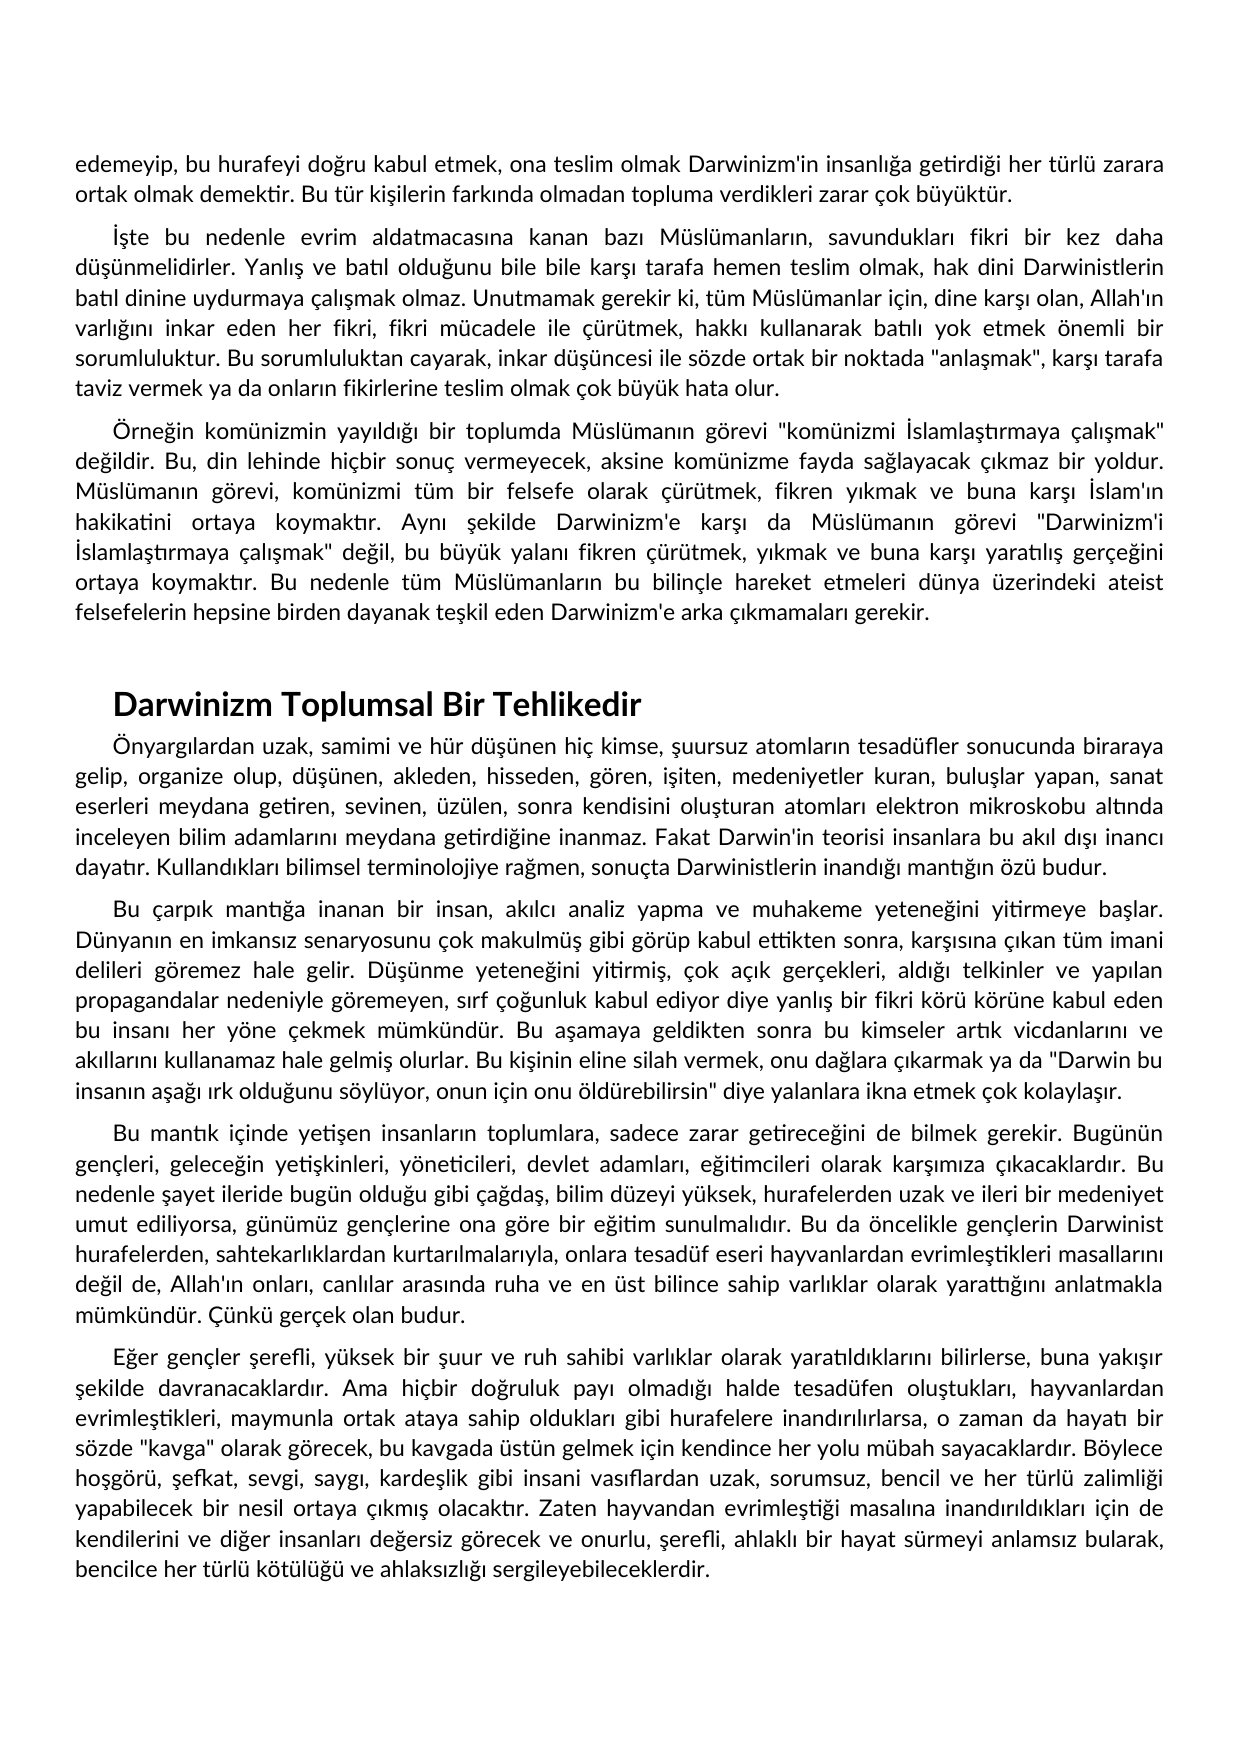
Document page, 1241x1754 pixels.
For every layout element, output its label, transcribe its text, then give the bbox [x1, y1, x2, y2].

text Örneğin komünizmin yayıldığı bir toplumda Müslümanın görevi "komünizmi İslamlaştırmaya çalışmak" değildir. Bu, din lehinde hiçbir sonuç vermeyecek, aksine komünizme fayda sağlayacak çıkmaz bir yoldur. Müslümanın görevi, komünizmi tüm bir felsefe olarak çürütmek, fikren yıkmak ve buna karşı İslam'ın hakikatini ortaya koymaktır. Aynı şekilde Darwinizm'e karşı da Müslümanın görevi "Darwinizm'i İslamlaştırmaya çalışmak" değil, bu büyük yalanı fikren çürütmek, yıkmak ve buna karşı yaratılış gerçeğini ortaya koymaktır. Bu nedenle tüm Müslümanların bu bilinçle hareket etmeleri dünya üzerindeki ateist felsefelerin hepsine birden dayanak teşkil eden Darwinizm'e arka çıkmamaları gerekir. [75, 417, 1165, 625]
text Bu mantık içinde yetişen insanların toplumlara, sadece zarar getireceğini de bilmek gerekir. Bugünün gençleri, geleceğin yetişkinleri, yöneticileri, devlet adamları, eğitimcileri olarak karşımıza çıkacaklardır. Bu nedenle şayet ileride bugün olduğu gibi çağdaş, bilim düzeyi yüksek, hurafelerden uzak ve ileri bir medeniyet umut ediliyorsa, günümüz gençlerine ona göre bir eğitim sunulmalıdır. Bu da öncelikle gençlerin Darwinist hurafelerden, sahtekarlıklardan kurtarılmalarıyla, onlara tesadüf eseri hayvanlardan evrimleştikleri masallarını değil de, Allah'ın onları, canlılar arasında ruha ve en üst bilince sahip varlıklar olarak yarattığını anlatmakla mümkündür. Çünkü gerçek olan budur. [75, 1119, 1165, 1328]
text İşte bu nedenle evrim aldatmacasına kanan bazı Müslümanların, savundukları fikri bir kez daha düşünmelidirler. Yanlış ve batıl olduğunu bile bile karşı tarafa hemen teslim olmak, hak dini Darwinistlerin batıl dinine uydurmaya çalışmak olmaz. Unutmamak gerekir ki, tüm Müslümanlar için, dine karşı olan, Allah'ın varlığını inkar eden her fikri, fikri mücadele ile çürütmek, hakkı kullanarak batılı yok etmek önemli bir sorumluluktur. Bu sorumluluktan cayarak, inkar düşüncesi ile sözde ortak bir noktada "anlaşmak", karşı tarafa taviz vermek ya da onların fikirlerine teslim olmak çok büyük hata olur. [75, 223, 1165, 401]
text Önyargılardan uzak, samimi ve hür düşünen hiç kimse, şuursuz atomların tesadüfler sonucunda biraraya gelip, organize olup, düşünen, akleden, hisseden, gören, işiten, medeniyetler kuran, buluşlar yapan, sanat eserleri meydana getiren, sevinen, üzülen, sonra kendisini oluşturan atomları elektron mikroskobu altında inceleyen bilim adamlarını meydana getirdiğine inanmaz. Fakat Darwin'in teorisi insanlara bu akıl dışı inancı dayatır. Kullandıkları bilimsel terminolojiye rağmen, sonuçta Darwinistlerin inandığı mantığın özü budur. [75, 732, 1165, 880]
text Bu çarpık mantığa inanan bir insan, akılcı analiz yapma ve muhakeme yeteneğini yitirmeye başlar. Dünyanın en imkansız senaryosunu çok makulmüş gibi görüp kabul ettikten sonra, karşısına çıkan tüm imani delileri göremez hale gelir. Düşünme yeteneğini yitirmiş, çok açık gerçekleri, aldığı telkinler ve yapılan propagandalar nedeniyle göremeyen, sırf çoğunluk kabul ediyor diye yanlış bir fikri körü körüne kabul eden bu insanı her yöne çekmek mümkündür. Bu aşamaya geldikten sonra bu kimseler artık vicdanlarını ve akıllarını kullanamaz hale gelmiş olurlar. Bu kişinin eline silah vermek, onu dağlara çıkarmak ya da "Darwin bu insanın aşağı ırk olduğunu söylüyor, onun için onu öldürebilirsin" diye yalanlara ikna etmek çok kolaylaşır. [75, 895, 1165, 1104]
text edemeyip, bu hurafeyi doğru kabul etmek, ona teslim olmak Darwinizm'in insanlığa getirdiği her türlü zarara ortak olmak demektir. Bu tür kişilerin farkında olmadan topluma verdikleri zarar çok büyüktür. [75, 150, 1165, 208]
subtitle Darwinizm Toplumsal Bir Tehlikedir [112, 683, 1165, 723]
text Eğer gençler şerefli, yüksek bir şuur ve ruh sahibi varlıklar olarak yaratıldıklarını bilirlerse, buna yakışır şekilde davranacaklardır. Ama hiçbir doğruluk payı olmadığı halde tesadüfen oluştukları, hayvanlardan evrimleştikleri, maymunla ortak ataya sahip oldukları gibi hurafelere inandırılırlarsa, o zaman da hayatı bir sözde "kavga" olarak görecek, bu kavgada üstün gelmek için kendince her yolu mübah sayacaklardır. Böylece hoşgörü, şefkat, sevgi, saygı, kardeşlik gibi insani vasıflardan uzak, sorumsuz, bencil ve her türlü zalimliği yapabilecek bir nesil ortaya çıkmış olacaktır. Zaten hayvandan evrimleştiği masalına inandırıldıkları için de kendilerini ve diğer insanları değersiz görecek ve onurlu, şerefli, ahlaklı bir hayat sürmeyi anlamsız bularak, bencilce her türlü kötülüğü ve ahlaksızlığı sergileyebileceklerdir. [75, 1343, 1165, 1582]
